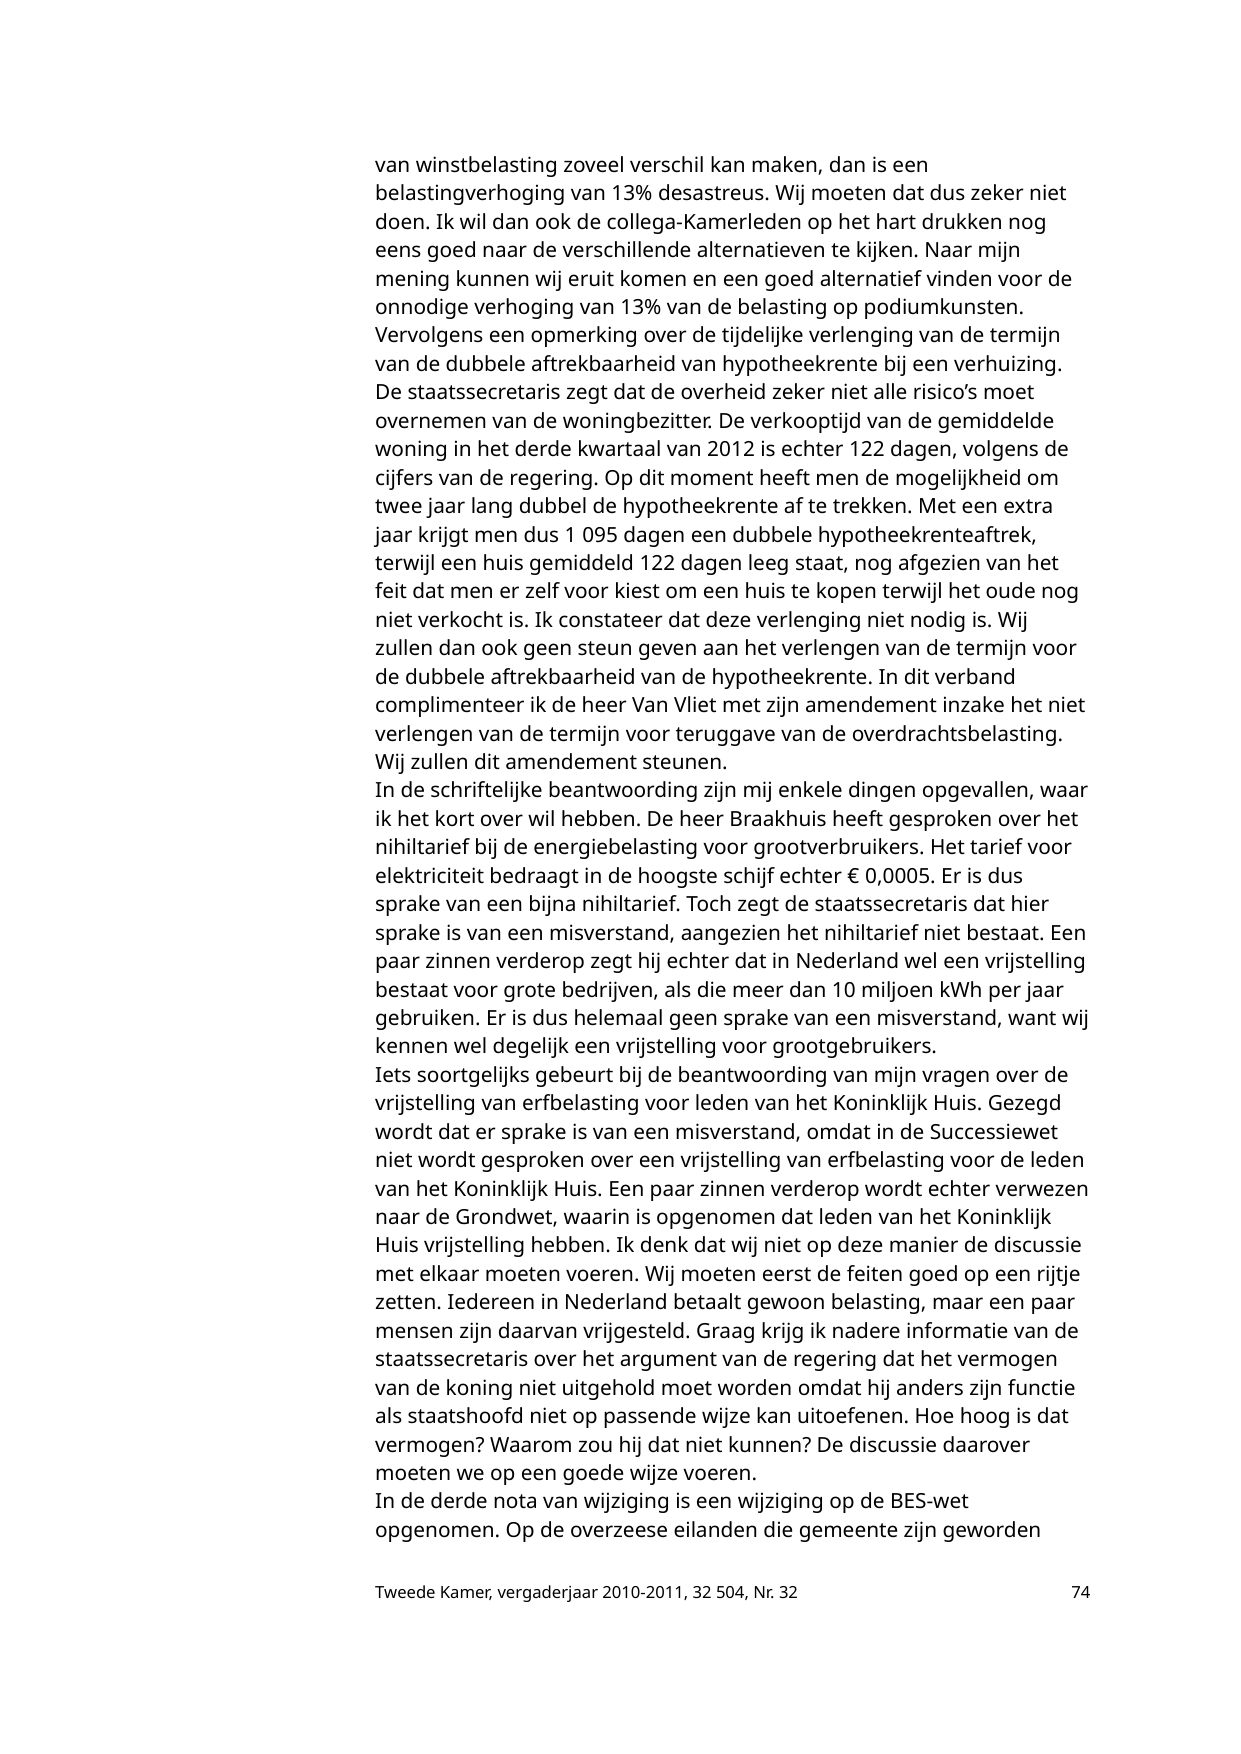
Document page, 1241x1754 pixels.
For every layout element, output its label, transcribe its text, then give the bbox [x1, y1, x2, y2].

text Iets soortgelijks gebeurt bij de beantwoording van mijn vragen over de vrijstelling van erfbelasting voor leden van het Koninklijk Huis. Gezegd wordt dat er sprake is van een misverstand, omdat in de Successiewet niet wordt gesproken over een vrijstelling van erfbelasting voor de leden van het Koninklijk Huis. Een paar zinnen verderop wordt echter verwezen naar de Grondwet, waarin is opgenomen dat leden van het Koninklijk Huis vrijstelling hebben. Ik denk dat wij niet op deze manier de discussie met elkaar moeten voeren. Wij moeten eerst de feiten goed op een rijtje zetten. Iedereen in Nederland betaalt gewoon belasting, maar een paar mensen zijn daarvan vrijgesteld. Graag krijg ik nadere informatie van de staatssecretaris over het argument van de regering dat het vermogen van de koning niet uitgehold moet worden omdat hij anders zijn functie als staatshoofd niet op passende wijze kan uitoefenen. Hoe hoog is dat vermogen? Waarom zou hij dat niet kunnen? De discussie daarover moeten we op een goede wijze voeren. [375, 1060, 1090, 1487]
text van winstbelasting zoveel verschil kan maken, dan is een belastingverhoging van 13% desastreus. Wij moeten dat dus zeker niet doen. Ik wil dan ook de collega-Kamerleden op het hart drukken nog eens goed naar de verschillende alternatieven te kijken. Naar mijn mening kunnen wij eruit komen en een goed alternatief vinden voor de onnodige verhoging van 13% van de belasting op podiumkunsten. [375, 150, 1090, 321]
text In de schriftelijke beantwoording zijn mij enkele dingen opgevallen, waar ik het kort over wil hebben. De heer Braakhuis heeft gesproken over het nihiltarief bij de energiebelasting voor grootverbruikers. Het tarief voor elektriciteit bedraagt in de hoogste schijf echter € 0,0005. Er is dus sprake van een bijna nihiltarief. Toch zegt de staatssecretaris dat hier sprake is van een misverstand, aangezien het nihiltarief niet bestaat. Een paar zinnen verderop zegt hij echter dat in Nederland wel een vrijstelling bestaat voor grote bedrijven, als die meer dan 10 miljoen kWh per jaar gebruiken. Er is dus helemaal geen sprake van een misverstand, want wij kennen wel degelijk een vrijstelling voor grootgebruikers. [375, 776, 1090, 1060]
text Vervolgens een opmerking over de tijdelijke verlenging van de termijn van de dubbele aftrekbaarheid van hypotheekrente bij een verhuizing. De staatssecretaris zegt dat de overheid zeker niet alle risico’s moet overnemen van de woningbezitter. De verkooptijd van de gemiddelde woning in het derde kwartaal van 2012 is echter 122 dagen, volgens de cijfers van de regering. Op dit moment heeft men de mogelijkheid om twee jaar lang dubbel de hypotheekrente af te trekken. Met een extra jaar krijgt men dus 1 095 dagen een dubbele hypotheekrenteaftrek, terwijl een huis gemiddeld 122 dagen leeg staat, nog afgezien van het feit dat men er zelf voor kiest om een huis te kopen terwijl het oude nog niet verkocht is. Ik constateer dat deze verlenging niet nodig is. Wij zullen dan ook geen steun geven aan het verlengen van de termijn voor de dubbele aftrekbaarheid van de hypotheekrente. In dit verband complimenteer ik de heer Van Vliet met zijn amendement inzake het niet verlengen van de termijn voor teruggave van de overdrachtsbelasting. Wij zullen dit amendement steunen. [375, 321, 1090, 776]
text In de derde nota van wijziging is een wijziging op de BES-wet opgenomen. Op de overzeese eilanden die gemeente zijn geworden [375, 1487, 1090, 1543]
